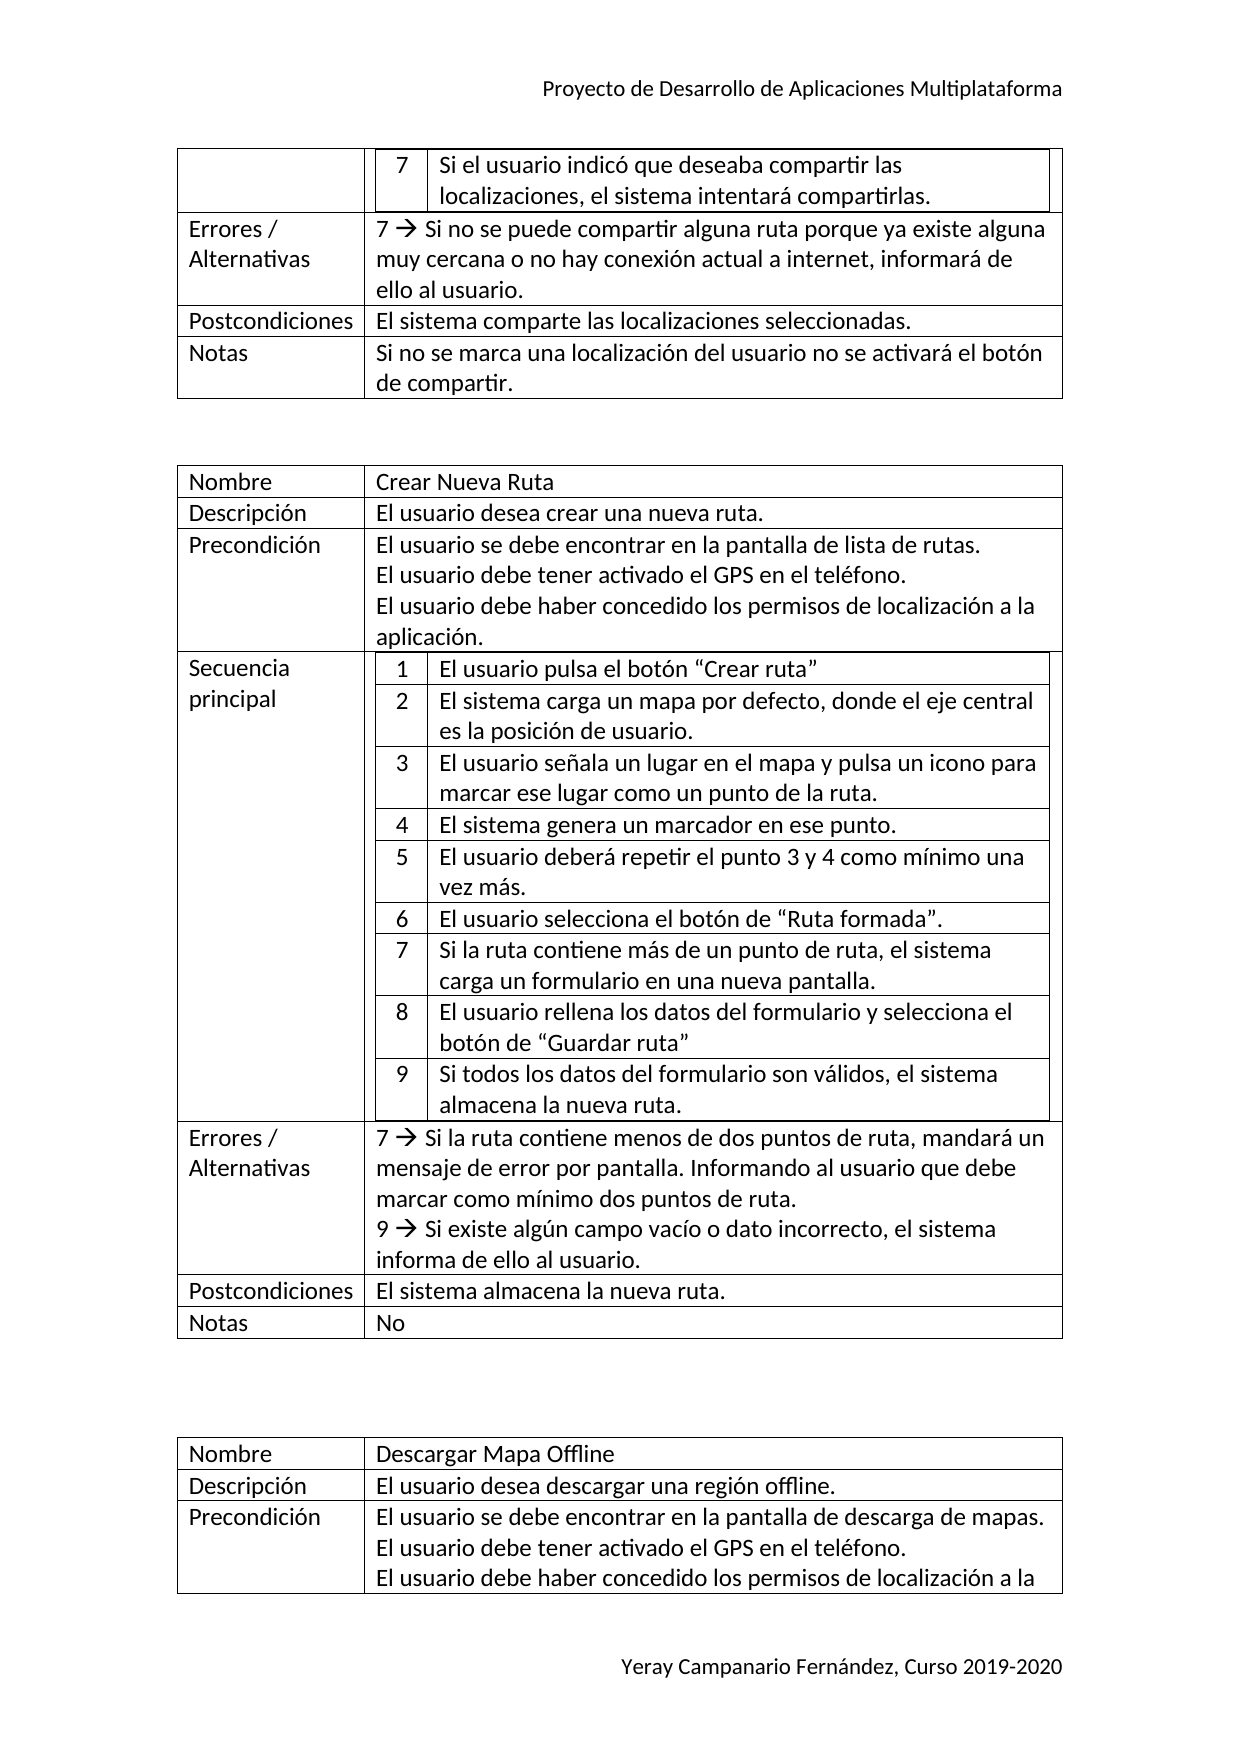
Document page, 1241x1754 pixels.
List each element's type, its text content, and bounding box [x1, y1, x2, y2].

table_cell 3 [376, 747, 427, 808]
table_cell Errores / Alternativas [178, 213, 364, 304]
table_cell Descripción [178, 1470, 364, 1500]
table_cell El usuario se debe encontrar en la pantalla de lista de rutas. El usuario debe tener activado el GPS en el teléfono. El usuario debe haber concedido los permisos de localización a la aplicación. [365, 529, 1062, 651]
table_cell 9 [376, 1059, 427, 1119]
table_cell Secuencia principal [178, 652, 364, 1121]
table_cell El usuario señala un lugar en el mapa y pulsa un icono para marcar ese lugar como un punto de la ruta. [428, 747, 1049, 808]
table_cell El usuario se debe encontrar en la pantalla de descarga de mapas. El usuario debe tener activado el GPS en el teléfono. El usuario debe haber concedido los permisos de localización a la [365, 1501, 1062, 1593]
table_cell [365, 652, 375, 1121]
table_cell 8 [376, 996, 427, 1057]
table_cell Notas [178, 1307, 364, 1337]
table_cell 7  Si no se puede compartir alguna ruta porque ya existe alguna muy cercana o no hay conexión actual a internet, informará de ello al usuario. [365, 213, 1062, 304]
table_cell El sistema comparte las localizaciones seleccionadas. [365, 306, 1062, 336]
table_cell 2 [376, 685, 427, 746]
table_cell Descripción [178, 498, 364, 528]
table_cell Postcondiciones [178, 1275, 364, 1306]
table_cell 7  Si la ruta contiene menos de dos puntos de ruta, mandará un mensaje de error por pantalla. Informando al usuario que debe marcar como mínimo dos puntos de ruta. 9  Si existe algún campo vacío o dato incorrecto, el sistema informa de ello al usuario. [365, 1122, 1062, 1274]
table_cell 4 [376, 809, 427, 839]
table_cell El usuario desea descargar una región offline. [365, 1470, 1062, 1500]
table_cell 5 [376, 841, 427, 902]
table_cell Si todos los datos del formulario son válidos, el sistema almacena la nueva ruta. [428, 1059, 1049, 1119]
table_cell Errores / Alternativas [178, 1122, 364, 1274]
table_cell No [365, 1307, 1062, 1337]
table_header El usuario pulsa el botón “Crear ruta” [428, 653, 1049, 684]
table_header Nombre [178, 466, 364, 497]
table_cell [1050, 652, 1062, 1121]
table_cell 7 [376, 150, 427, 211]
table_cell El sistema genera un marcador en ese punto. [428, 809, 1049, 839]
table_header Descargar Mapa Offline [365, 1438, 1062, 1469]
table_cell El usuario desea crear una nueva ruta. [365, 498, 1062, 528]
table_cell Si la ruta contiene más de un punto de ruta, el sistema carga un formulario en una nueva pantalla. [428, 934, 1049, 995]
table_cell Precondición [178, 529, 364, 651]
table_cell El sistema carga un mapa por defecto, donde el eje central es la posición de usuario. [428, 685, 1049, 746]
table_header 1 [376, 653, 427, 684]
table_cell El usuario deberá repetir el punto 3 y 4 como mínimo una vez más. [428, 841, 1049, 902]
table_cell Precondición [178, 1501, 364, 1593]
table_cell El usuario selecciona el botón de “Ruta formada”. [428, 903, 1049, 933]
table_cell 6 [376, 903, 427, 933]
table_cell 7 [376, 934, 427, 995]
table_cell Notas [178, 337, 364, 398]
table_cell Si no se marca una localización del usuario no se activará el botón de compartir. [365, 337, 1062, 398]
table_cell El usuario rellena los datos del formulario y selecciona el botón de “Guardar ruta” [428, 996, 1049, 1057]
table_cell Postcondiciones [178, 306, 364, 336]
table_cell [365, 149, 375, 212]
table_cell Si el usuario indicó que deseaba compartir las localizaciones, el sistema intentará compartirlas. [428, 150, 1049, 211]
table_header Nombre [178, 1438, 364, 1469]
table_header Crear Nueva Ruta [365, 466, 1062, 497]
table_cell [178, 149, 364, 212]
table_cell El sistema almacena la nueva ruta. [365, 1275, 1062, 1306]
table_cell [1050, 149, 1062, 212]
